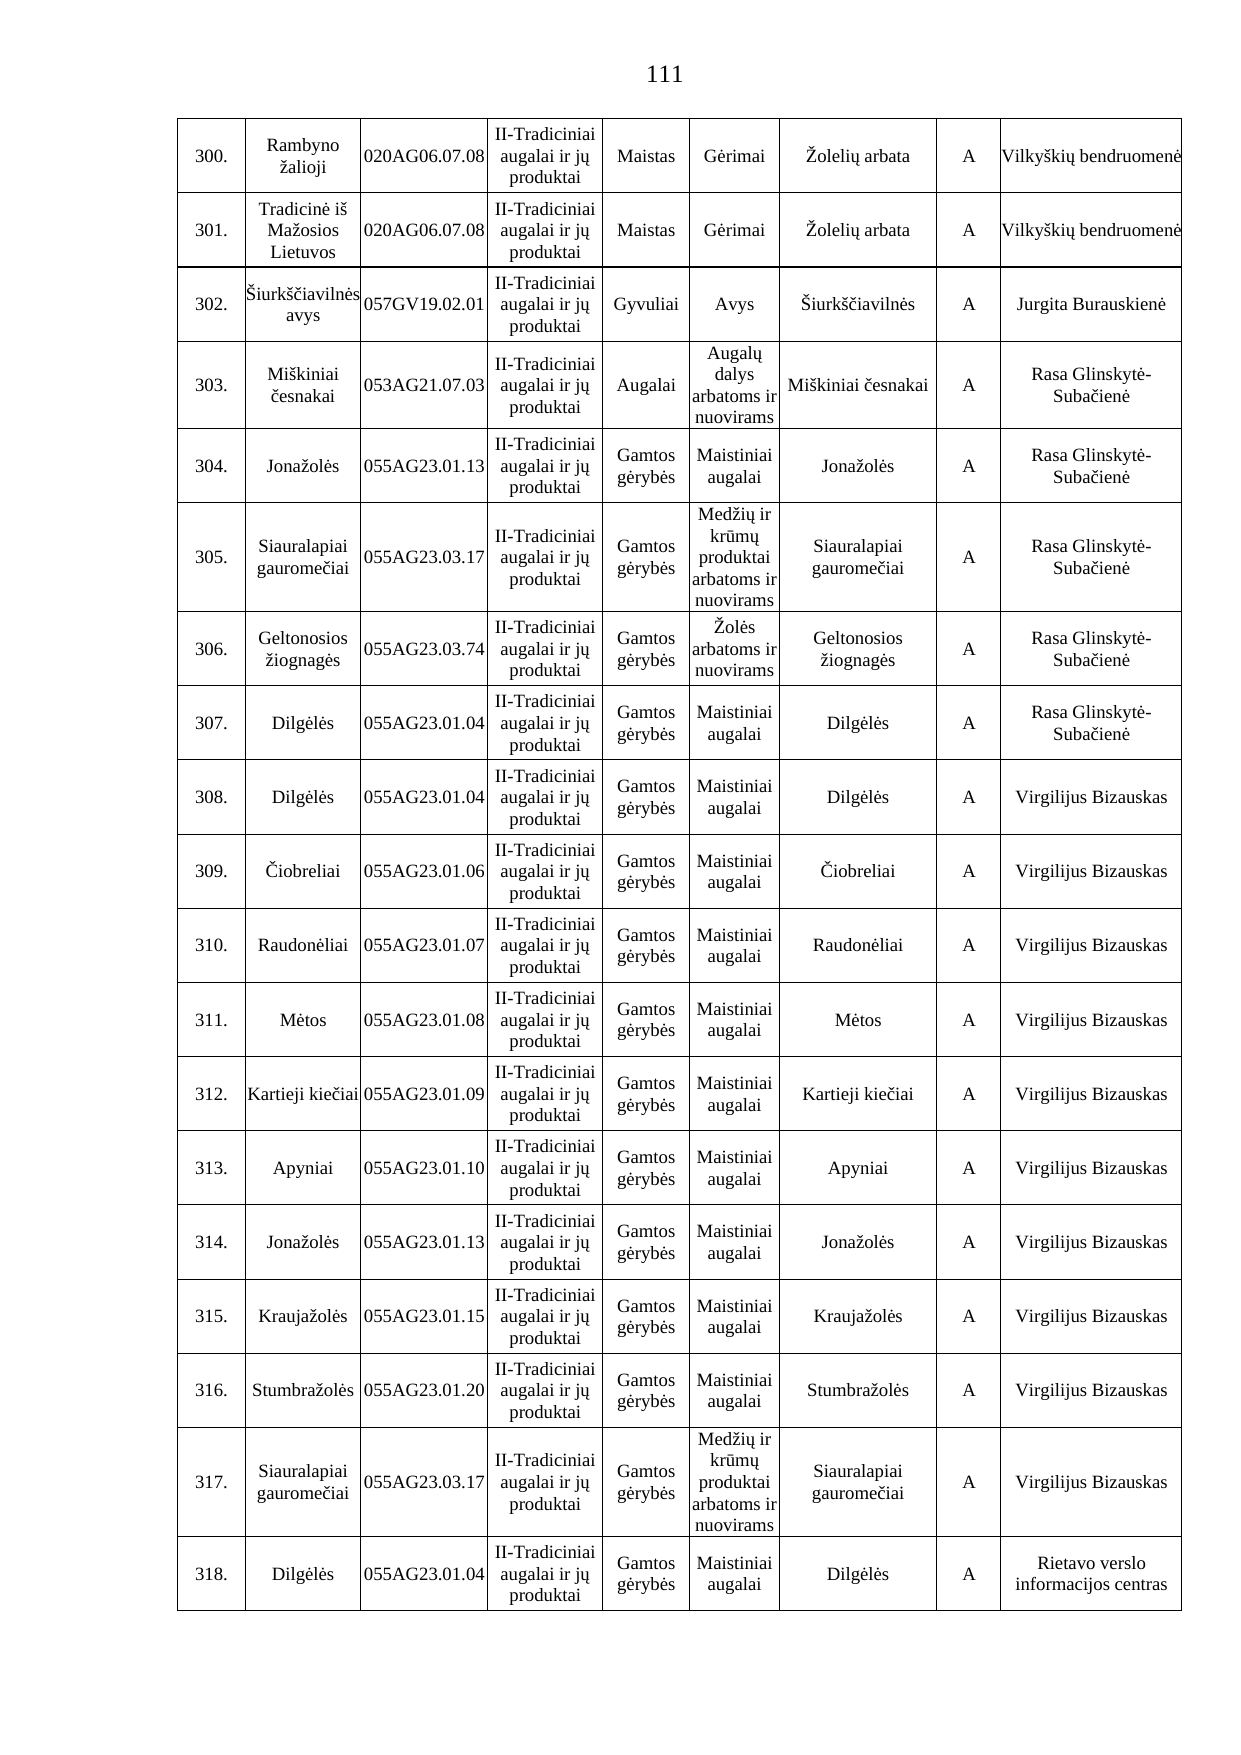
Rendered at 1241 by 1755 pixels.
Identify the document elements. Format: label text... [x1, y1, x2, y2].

table_cell II-Tradiciniai augalai ir jų produktai [488, 1131, 602, 1204]
table_cell Gamtos gėrybės [603, 1057, 689, 1130]
table_cell II-Tradiciniai augalai ir jų produktai [488, 686, 602, 759]
table_cell II-Tradiciniai augalai ir jų produktai [488, 612, 602, 685]
table_cell Raudonėliai [780, 909, 936, 982]
table_cell 055AG23.01.15 [361, 1280, 487, 1353]
table_cell Gamtos gėrybės [603, 1354, 689, 1427]
table_cell II-Tradiciniai augalai ir jų produktai [488, 429, 602, 502]
table_cell Gamtos gėrybės [603, 983, 689, 1056]
table_cell A [937, 1205, 1000, 1278]
table_cell II-Tradiciniai augalai ir jų produktai [488, 760, 602, 833]
table_cell II-Tradiciniai augalai ir jų produktai [488, 983, 602, 1056]
table_cell 055AG23.03.17 [361, 503, 487, 611]
table_cell 053AG21.07.03 [361, 342, 487, 428]
table_cell 055AG23.01.09 [361, 1057, 487, 1130]
table_cell Maistas [603, 193, 689, 266]
table_cell Gamtos gėrybės [603, 909, 689, 982]
table_cell Žolelių arbata [780, 193, 936, 266]
table_cell Stumbražolės [780, 1354, 936, 1427]
table_cell Medžių ir krūmų produktai arbatoms ir nuovirams [690, 503, 779, 611]
table_cell Gėrimai [690, 193, 779, 266]
table_cell Miškiniai česnakai [780, 342, 936, 428]
table_cell Virgilijus Bizauskas [1001, 1205, 1181, 1278]
table_cell Gamtos gėrybės [603, 429, 689, 502]
table_cell Rasa Glinskytė- Subačienė [1001, 503, 1181, 611]
table_cell Maistiniai augalai [690, 983, 779, 1056]
table_cell Rasa Glinskytė-Subačienė [1001, 612, 1181, 685]
table_cell Gamtos gėrybės [603, 503, 689, 611]
table_cell Gamtos gėrybės [603, 1131, 689, 1204]
table_cell Virgilijus Bizauskas [1001, 835, 1181, 908]
table_cell 307. [178, 686, 245, 759]
table_cell Maistiniai augalai [690, 760, 779, 833]
table_cell 311. [178, 983, 245, 1056]
table_cell Kraujažolės [246, 1280, 360, 1353]
table_cell 306. [178, 612, 245, 685]
table_cell 055AG23.01.04 [361, 686, 487, 759]
table_cell Virgilijus Bizauskas [1001, 760, 1181, 833]
table_cell A [937, 193, 1000, 266]
table_cell 300. [178, 119, 245, 192]
table_cell Virgilijus Bizauskas [1001, 1354, 1181, 1427]
table_cell Miškiniai česnakai [246, 342, 360, 428]
table_cell 057GV19.02.01 [361, 268, 487, 341]
table_cell Stumbražolės [246, 1354, 360, 1427]
table_cell A [937, 268, 1000, 341]
table_cell Apyniai [780, 1131, 936, 1204]
table_cell Maistiniai augalai [690, 1354, 779, 1427]
table_cell Gamtos gėrybės [603, 1280, 689, 1353]
table_cell II-Tradiciniai augalai ir jų produktai [488, 503, 602, 611]
table_cell II-Tradiciniai augalai ir jų produktai [488, 342, 602, 428]
table_cell Žolės arbatoms ir nuovirams [690, 612, 779, 685]
table_cell 316. [178, 1354, 245, 1427]
table_cell Maistiniai augalai [690, 1205, 779, 1278]
table_cell 055AG23.01.04 [361, 760, 487, 833]
table_cell Virgilijus Bizauskas [1001, 909, 1181, 982]
table_cell Gamtos gėrybės [603, 612, 689, 685]
table_cell Gyvuliai [603, 268, 689, 341]
table_cell 305. [178, 503, 245, 611]
table_cell 314. [178, 1205, 245, 1278]
table_cell Rietavo verslo informacijos centras [1001, 1537, 1181, 1610]
table_cell Maistiniai augalai [690, 1131, 779, 1204]
table_cell Gėrimai [690, 119, 779, 192]
table_cell A [937, 612, 1000, 685]
table_cell A [937, 686, 1000, 759]
table_cell Siauralapiai gauromečiai [246, 503, 360, 611]
table_cell Apyniai [246, 1131, 360, 1204]
table_cell Gamtos gėrybės [603, 835, 689, 908]
table_cell 302. [178, 268, 245, 341]
table_cell 303. [178, 342, 245, 428]
table_cell 055AG23.01.13 [361, 1205, 487, 1278]
table_cell Geltonosios žiognagės [780, 612, 936, 685]
table_cell Mėtos [780, 983, 936, 1056]
table_cell Šiurkščiavilnės [780, 268, 936, 341]
table_cell II-Tradiciniai augalai ir jų produktai [488, 1428, 602, 1536]
table_cell 055AG23.01.08 [361, 983, 487, 1056]
table_cell Jonažolės [246, 429, 360, 502]
table_cell A [937, 429, 1000, 502]
table_cell Maistiniai augalai [690, 1537, 779, 1610]
table_cell 318. [178, 1537, 245, 1610]
table_cell 020AG06.07.08 [361, 119, 487, 192]
table_cell Virgilijus Bizauskas [1001, 1131, 1181, 1204]
table_cell Dilgėlės [246, 1537, 360, 1610]
table_cell Jonažolės [780, 1205, 936, 1278]
table_cell Šiurkščiavilnės avys [246, 268, 360, 341]
table_cell 315. [178, 1280, 245, 1353]
table_cell A [937, 503, 1000, 611]
table_cell II-Tradiciniai augalai ir jų produktai [488, 268, 602, 341]
table_cell 301. [178, 193, 245, 266]
table_cell 055AG23.03.17 [361, 1428, 487, 1536]
table_cell Gamtos gėrybės [603, 686, 689, 759]
table_cell Maistiniai augalai [690, 1280, 779, 1353]
table_cell A [937, 760, 1000, 833]
table_cell Maistiniai augalai [690, 686, 779, 759]
table_cell 055AG23.01.07 [361, 909, 487, 982]
table_cell 020AG06.07.08 [361, 193, 487, 266]
table_cell Dilgėlės [780, 686, 936, 759]
table_cell A [937, 1354, 1000, 1427]
table_cell II-Tradiciniai augalai ir jų produktai [488, 193, 602, 266]
table_cell Dilgėlės [246, 686, 360, 759]
table_cell Augalų dalys arbatoms ir nuovirams [690, 342, 779, 428]
table_cell Tradicinė iš Mažosios Lietuvos [246, 193, 360, 266]
table_cell Raudonėliai [246, 909, 360, 982]
table_cell 055AG23.01.04 [361, 1537, 487, 1610]
table_cell II-Tradiciniai augalai ir jų produktai [488, 1057, 602, 1130]
table_cell 055AG23.03.74 [361, 612, 487, 685]
table_cell Virgilijus Bizauskas [1001, 983, 1181, 1056]
table_cell A [937, 983, 1000, 1056]
table_cell Maistiniai augalai [690, 1057, 779, 1130]
table_cell Gamtos gėrybės [603, 1537, 689, 1610]
table_cell Geltonosios žiognagės [246, 612, 360, 685]
table_cell A [937, 1131, 1000, 1204]
table_cell II-Tradiciniai augalai ir jų produktai [488, 835, 602, 908]
table_cell Čiobreliai [246, 835, 360, 908]
table_cell Kartieji kiečiai [780, 1057, 936, 1130]
table_cell Gamtos gėrybės [603, 1205, 689, 1278]
table_cell Maistiniai augalai [690, 909, 779, 982]
table_cell 308. [178, 760, 245, 833]
table_cell Augalai [603, 342, 689, 428]
table_cell A [937, 342, 1000, 428]
table_cell Vilkyškių bendruomenė [1001, 119, 1181, 192]
table_cell II-Tradiciniai augalai ir jų produktai [488, 1537, 602, 1610]
table_cell Jonažolės [780, 429, 936, 502]
table_cell Jurgita Burauskienė [1001, 268, 1181, 341]
table_cell 309. [178, 835, 245, 908]
table_cell II-Tradiciniai augalai ir jų produktai [488, 1205, 602, 1278]
table_cell A [937, 1280, 1000, 1353]
table_cell Virgilijus Bizauskas [1001, 1057, 1181, 1130]
table_cell 055AG23.01.20 [361, 1354, 487, 1427]
table_cell 055AG23.01.06 [361, 835, 487, 908]
table_cell A [937, 909, 1000, 982]
table_cell A [937, 119, 1000, 192]
table_cell Žolelių arbata [780, 119, 936, 192]
table_cell Siauralapiai gauromečiai [780, 1428, 936, 1536]
table_cell A [937, 1428, 1000, 1536]
table_cell 055AG23.01.10 [361, 1131, 487, 1204]
table_cell A [937, 1537, 1000, 1610]
table_cell Virgilijus Bizauskas [1001, 1428, 1181, 1536]
table_cell Jonažolės [246, 1205, 360, 1278]
table_cell Gamtos gėrybės [603, 1428, 689, 1536]
table_cell Dilgėlės [780, 1537, 936, 1610]
table_cell Maistiniai augalai [690, 429, 779, 502]
table_cell II-Tradiciniai augalai ir jų produktai [488, 909, 602, 982]
table_cell II-Tradiciniai augalai ir jų produktai [488, 1280, 602, 1353]
table_cell Kartieji kiečiai [246, 1057, 360, 1130]
table_cell Dilgėlės [780, 760, 936, 833]
table_cell 317. [178, 1428, 245, 1536]
table_cell II-Tradiciniai augalai ir jų produktai [488, 119, 602, 192]
table_cell Siauralapiai gauromečiai [780, 503, 936, 611]
table_cell 304. [178, 429, 245, 502]
table_cell Vilkyškių bendruomenė [1001, 193, 1181, 266]
table_cell Kraujažolės [780, 1280, 936, 1353]
table_cell Medžių ir krūmų produktai arbatoms ir nuovirams [690, 1428, 779, 1536]
table_cell A [937, 1057, 1000, 1130]
table_cell Maistas [603, 119, 689, 192]
table_cell 310. [178, 909, 245, 982]
table_cell Siauralapiai gauromečiai [246, 1428, 360, 1536]
table_cell 312. [178, 1057, 245, 1130]
table_cell Dilgėlės [246, 760, 360, 833]
table_cell Mėtos [246, 983, 360, 1056]
table_cell II-Tradiciniai augalai ir jų produktai [488, 1354, 602, 1427]
table_cell Čiobreliai [780, 835, 936, 908]
table_cell Virgilijus Bizauskas [1001, 1280, 1181, 1353]
table_cell 313. [178, 1131, 245, 1204]
table_cell Maistiniai augalai [690, 835, 779, 908]
table_cell Avys [690, 268, 779, 341]
table_cell Rasa Glinskytė- Subačienė [1001, 686, 1181, 759]
table_cell A [937, 835, 1000, 908]
table_cell Rambyno žalioji [246, 119, 360, 192]
table_cell Rasa Glinskytė- Subačienė [1001, 342, 1181, 428]
table_cell Gamtos gėrybės [603, 760, 689, 833]
table_cell 055AG23.01.13 [361, 429, 487, 502]
table_cell Rasa Glinskytė- Subačienė [1001, 429, 1181, 502]
